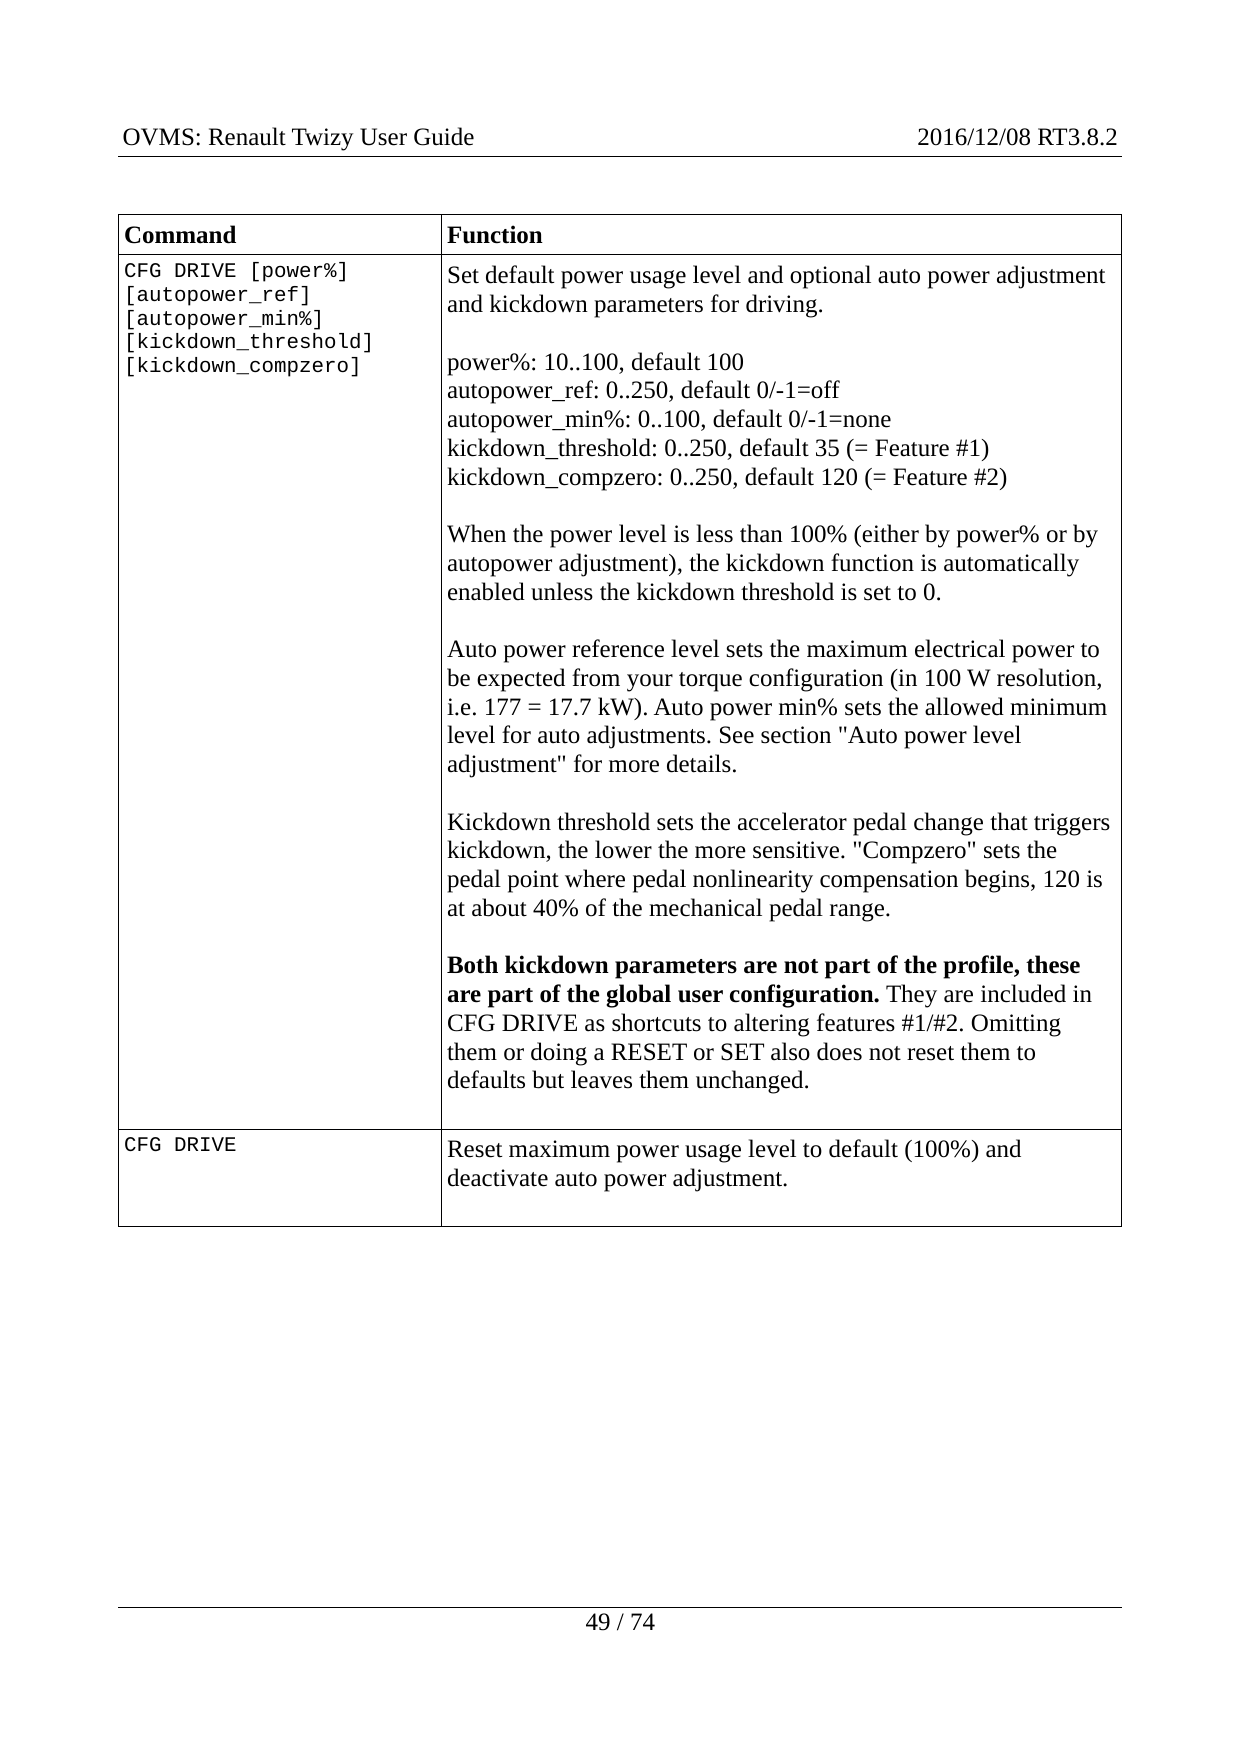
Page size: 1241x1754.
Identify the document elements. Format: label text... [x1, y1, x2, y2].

table_cell Reset maximum power usage level to default (100%) and deactivate auto power adjustment. [442, 1130, 1121, 1226]
table_cell CFG DRIVE [119, 1130, 441, 1226]
table_header Function [442, 215, 1121, 254]
table_cell CFG DRIVE [power%] [autopower_ref] [autopower_min%][kickdown_threshold] [kickdown_compzero] [119, 255, 441, 1128]
table_header Command [119, 215, 441, 254]
table_cell Set default power usage level and optional auto power adjustment and kickdown parameters for driving. power%: 10..100, default 100 autopower_ref: 0..250, default 0/-1=off autopower_min%: 0..100, default 0/-1=none kickdown_threshold: 0..250, default 35 (= Feature #1) kickdown_compzero: 0..250, default 120 (= Feature #2) When the power level is less than 100% (either by power% or by autopower adjustment), the kickdown function is automatically enabled unless the kickdown threshold is set to 0. Auto power reference level sets the maximum electrical power to be expected from your torque configuration (in 100 W resolution, i.e. 177 = 17.7 kW). Auto power min% sets the allowed minimum level for auto adjustments. See section "Auto power level adjustment" for more details. Kickdown threshold sets the accelerator pedal change that triggers kickdown, the lower the more sensitive. "Compzero" sets the pedal point where pedal nonlinearity compensation begins, 120 is at about 40% of the mechanical pedal range. Both kickdown parameters are not part of the profile, these are part of the global user configuration. They are included in CFG DRIVE as shortcuts to altering features #1/#2. Omitting them or doing a RESET or SET also does not reset them to defaults but leaves them unchanged. [442, 255, 1121, 1128]
